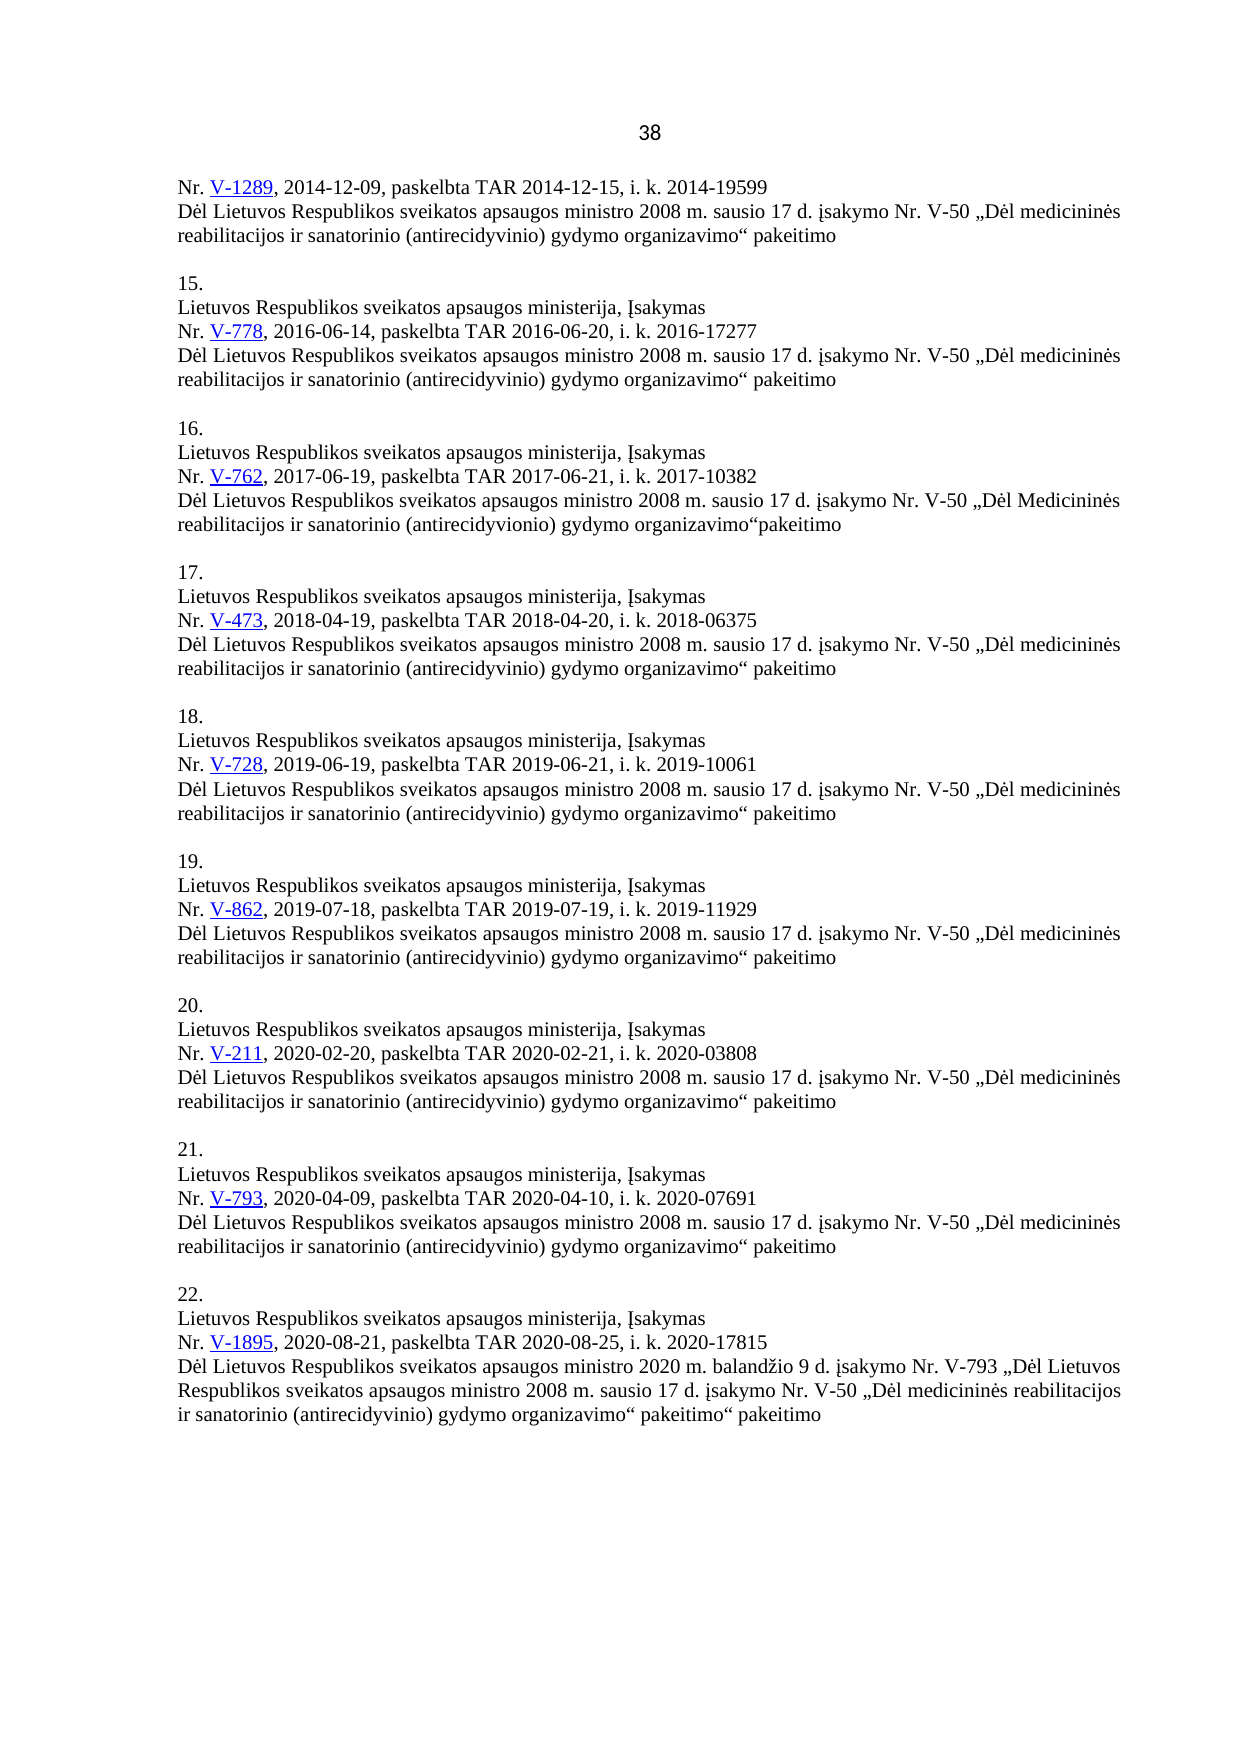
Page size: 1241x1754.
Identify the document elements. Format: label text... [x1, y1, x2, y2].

text 20. [177, 993, 1122, 1017]
text 19. [177, 849, 1122, 873]
text Dėl Lietuvos Respublikos sveikatos apsaugos ministro 2008 m. sausio 17 d. įsakymo Nr. V-50 „Dėl medicininės reabilitacijos ir sanatorinio (antirecidyvinio) gydymo organizavimo“ pakeitimo [177, 199, 1122, 247]
text Nr. V-1289, 2014-12-09, paskelbta TAR 2014-12-15, i. k. 2014-19599 [177, 175, 1122, 199]
text Dėl Lietuvos Respublikos sveikatos apsaugos ministro 2008 m. sausio 17 d. įsakymo Nr. V-50 „Dėl medicininės reabilitacijos ir sanatorinio (antirecidyvinio) gydymo organizavimo“ pakeitimo [177, 343, 1122, 391]
text Nr. V-473, 2018-04-19, paskelbta TAR 2018-04-20, i. k. 2018-06375 [177, 608, 1122, 632]
text Dėl Lietuvos Respublikos sveikatos apsaugos ministro 2020 m. balandžio 9 d. įsakymo Nr. V-793 „Dėl Lietuvos Respublikos sveikatos apsaugos ministro 2008 m. sausio 17 d. įsakymo Nr. V-50 „Dėl medicininės reabilitacijos ir sanatorinio (antirecidyvinio) gydymo organizavimo“ pakeitimo“ pakeitimo [177, 1354, 1122, 1426]
text Dėl Lietuvos Respublikos sveikatos apsaugos ministro 2008 m. sausio 17 d. įsakymo Nr. V-50 „Dėl medicininės reabilitacijos ir sanatorinio (antirecidyvinio) gydymo organizavimo“ pakeitimo [177, 1065, 1122, 1113]
text Lietuvos Respublikos sveikatos apsaugos ministerija, Įsakymas [177, 873, 1122, 897]
text Lietuvos Respublikos sveikatos apsaugos ministerija, Įsakymas [177, 1017, 1122, 1041]
text 21. [177, 1137, 1122, 1161]
text Nr. V-211, 2020-02-20, paskelbta TAR 2020-02-21, i. k. 2020-03808 [177, 1041, 1122, 1065]
text Lietuvos Respublikos sveikatos apsaugos ministerija, Įsakymas [177, 295, 1122, 319]
text Dėl Lietuvos Respublikos sveikatos apsaugos ministro 2008 m. sausio 17 d. įsakymo Nr. V-50 „Dėl medicininės reabilitacijos ir sanatorinio (antirecidyvinio) gydymo organizavimo“ pakeitimo [177, 632, 1122, 680]
text Dėl Lietuvos Respublikos sveikatos apsaugos ministro 2008 m. sausio 17 d. įsakymo Nr. V-50 „Dėl Medicininės reabilitacijos ir sanatorinio (antirecidyvionio) gydymo organizavimo“pakeitimo [177, 488, 1122, 536]
text 17. [177, 560, 1122, 584]
text Dėl Lietuvos Respublikos sveikatos apsaugos ministro 2008 m. sausio 17 d. įsakymo Nr. V-50 „Dėl medicininės reabilitacijos ir sanatorinio (antirecidyvinio) gydymo organizavimo“ pakeitimo [177, 1209, 1122, 1258]
text Lietuvos Respublikos sveikatos apsaugos ministerija, Įsakymas [177, 584, 1122, 608]
text 22. [177, 1282, 1122, 1306]
text Lietuvos Respublikos sveikatos apsaugos ministerija, Įsakymas [177, 728, 1122, 752]
text Nr. V-862, 2019-07-18, paskelbta TAR 2019-07-19, i. k. 2019-11929 [177, 897, 1122, 921]
text 18. [177, 704, 1122, 728]
text Lietuvos Respublikos sveikatos apsaugos ministerija, Įsakymas [177, 1306, 1122, 1330]
text 15. [177, 271, 1122, 295]
text Nr. V-778, 2016-06-14, paskelbta TAR 2016-06-20, i. k. 2016-17277 [177, 319, 1122, 343]
text Nr. V-762, 2017-06-19, paskelbta TAR 2017-06-21, i. k. 2017-10382 [177, 464, 1122, 488]
text Nr. V-728, 2019-06-19, paskelbta TAR 2019-06-21, i. k. 2019-10061 [177, 752, 1122, 776]
text Dėl Lietuvos Respublikos sveikatos apsaugos ministro 2008 m. sausio 17 d. įsakymo Nr. V-50 „Dėl medicininės reabilitacijos ir sanatorinio (antirecidyvinio) gydymo organizavimo“ pakeitimo [177, 776, 1122, 824]
text Nr. V-1895, 2020-08-21, paskelbta TAR 2020-08-25, i. k. 2020-17815 [177, 1330, 1122, 1354]
text Dėl Lietuvos Respublikos sveikatos apsaugos ministro 2008 m. sausio 17 d. įsakymo Nr. V-50 „Dėl medicininės reabilitacijos ir sanatorinio (antirecidyvinio) gydymo organizavimo“ pakeitimo [177, 921, 1122, 969]
text 16. [177, 416, 1122, 439]
text Lietuvos Respublikos sveikatos apsaugos ministerija, Įsakymas [177, 439, 1122, 464]
text Nr. V-793, 2020-04-09, paskelbta TAR 2020-04-10, i. k. 2020-07691 [177, 1186, 1122, 1209]
text Lietuvos Respublikos sveikatos apsaugos ministerija, Įsakymas [177, 1161, 1122, 1186]
